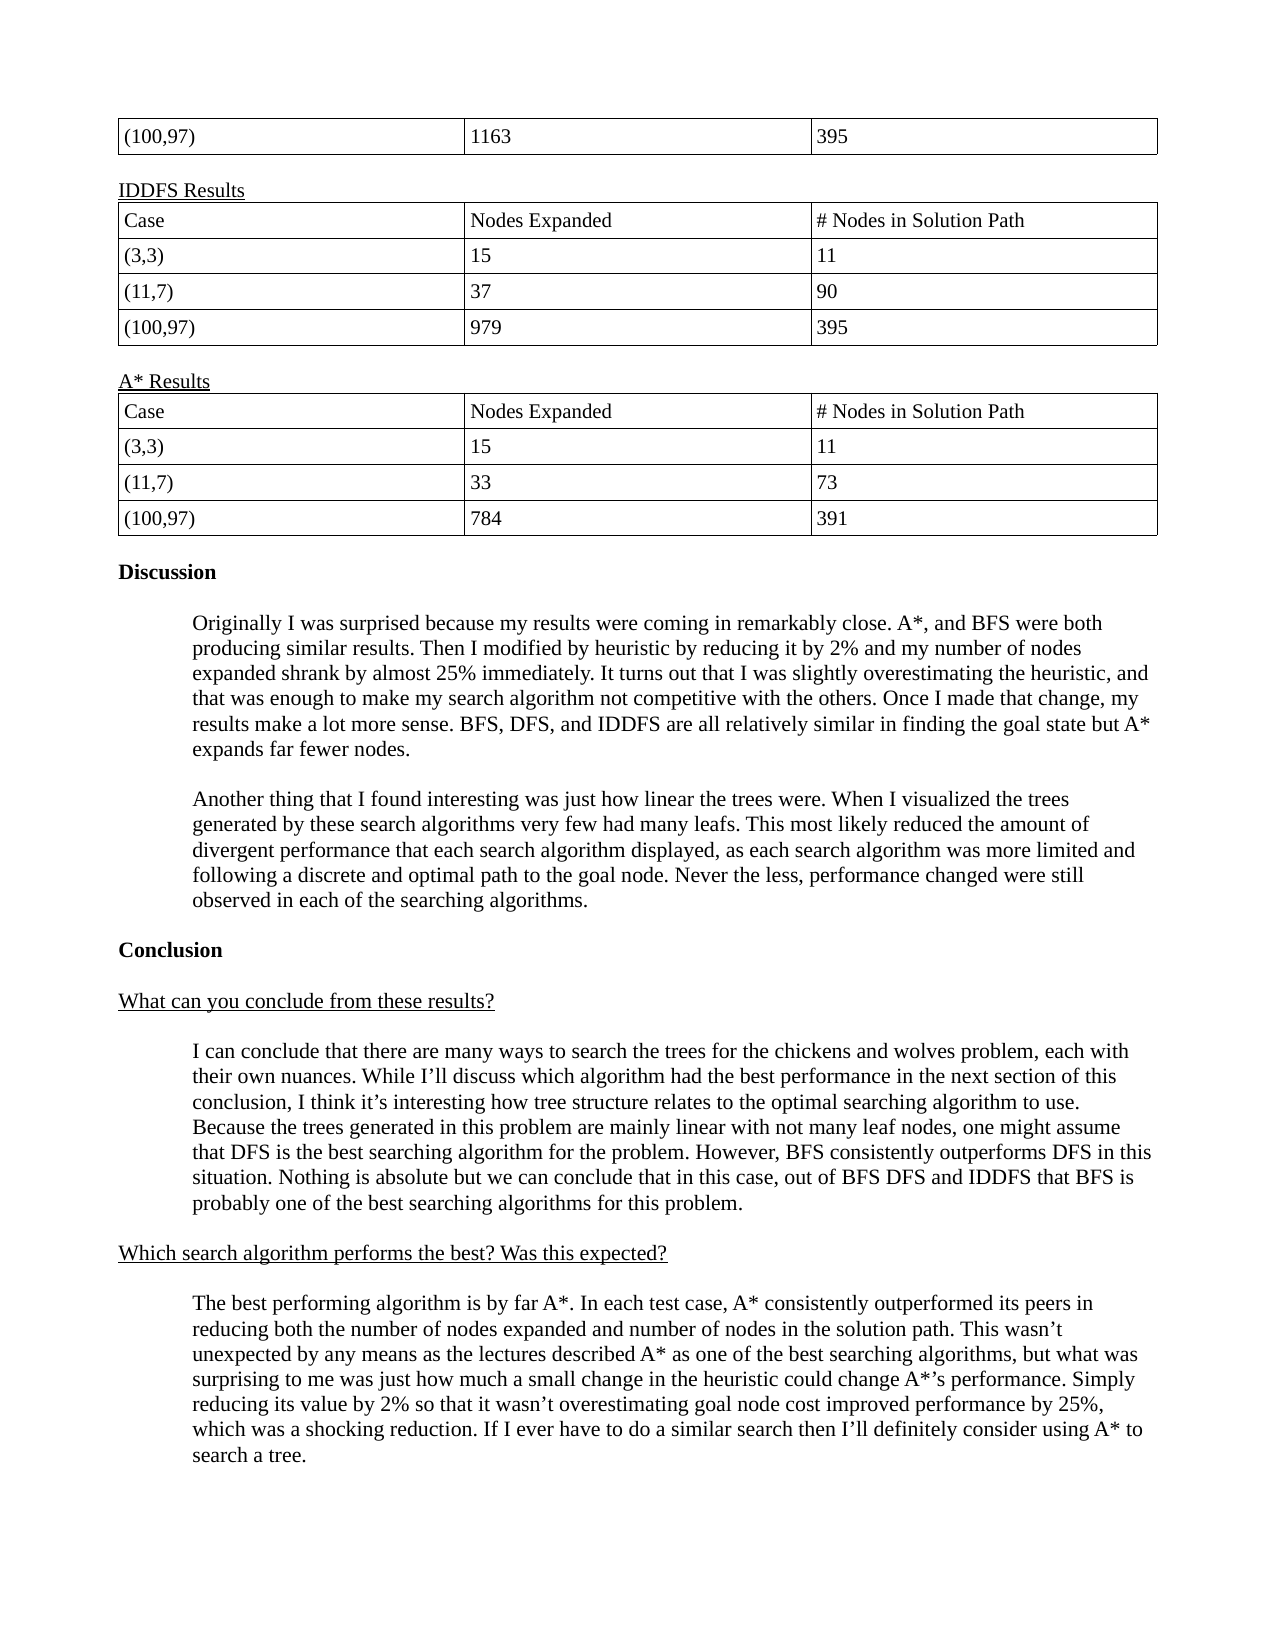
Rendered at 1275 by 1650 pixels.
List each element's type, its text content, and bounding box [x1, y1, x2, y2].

table_cell 15 [465, 429, 811, 464]
text Which search algorithm performs the best? Was this expected? [118, 1240, 1157, 1265]
table_cell 395 [812, 119, 1157, 154]
text Another thing that I found interesting was just how linear the trees were. When I visualized the trees generated by these search algorithms very few had many leafs. This most likely reduced the amount of divergent performance that each search algorithm displayed, as each search algorithm was more limited and following a discrete and optimal path to the goal node. Never the less, performance changed were still observed in each of the searching algorithms. [192, 786, 1157, 912]
text A* Results [118, 369, 1157, 393]
text What can you conclude from these results? [118, 988, 1157, 1013]
text Conclusion [118, 937, 1157, 963]
table_header Nodes Expanded [465, 203, 811, 238]
table_header Nodes Expanded [465, 394, 811, 428]
text Discussion [118, 559, 1157, 584]
table_cell 979 [465, 310, 811, 344]
table_cell 395 [812, 310, 1157, 344]
table_cell 1163 [465, 119, 811, 154]
table_cell 90 [812, 274, 1157, 309]
table_cell 11 [812, 429, 1157, 464]
text Originally I was surprised because my results were coming in remarkably close. A*, and BFS were both producing similar results. Then I modified by heuristic by reducing it by 2% and my number of nodes expanded shrank by almost 25% immediately. It turns out that I was slightly overestimating the heuristic, and that was enough to make my search algorithm not competitive with the others. Once I made that change, my results make a lot more sense. BFS, DFS, and IDDFS are all relatively similar in finding the goal state but A* expands far fewer nodes. [192, 610, 1157, 761]
table_cell 33 [465, 465, 811, 499]
table_cell 784 [465, 501, 811, 535]
text The best performing algorithm is by far A*. In each test case, A* consistently outperformed its peers in reducing both the number of nodes expanded and number of nodes in the solution path. This wasn’t unexpected by any means as the lectures described A* as one of the best searching algorithms, but what was surprising to me was just how much a small change in the heuristic could change A*’s performance. Simply reducing its value by 2% so that it wasn’t overestimating goal node cost improved performance by 25%, which was a shocking reduction. If I ever have to do a similar search then I’ll definitely consider using A* to search a tree. [192, 1290, 1157, 1467]
table_cell (3,3) [119, 429, 464, 464]
table_cell 37 [465, 274, 811, 309]
table_header Case [119, 394, 464, 428]
table_cell (100,97) [119, 501, 464, 535]
table_header # Nodes in Solution Path [812, 203, 1157, 238]
table_cell (100,97) [119, 310, 464, 344]
table_cell (11,7) [119, 465, 464, 499]
table_cell 73 [812, 465, 1157, 499]
table_cell (11,7) [119, 274, 464, 309]
table_cell (100,97) [119, 119, 464, 154]
table_header # Nodes in Solution Path [812, 394, 1157, 428]
table_cell 11 [812, 239, 1157, 273]
text IDDFS Results [118, 178, 1157, 202]
text I can conclude that there are many ways to search the trees for the chickens and wolves problem, each with their own nuances. While I’ll discuss which algorithm had the best performance in the next section of this conclusion, I think it’s interesting how tree structure relates to the optimal searching algorithm to use. Because the trees generated in this problem are mainly linear with not many leaf nodes, one might assume that DFS is the best searching algorithm for the problem. However, BFS consistently outperforms DFS in this situation. Nothing is absolute but we can conclude that in this case, out of BFS DFS and IDDFS that BFS is probably one of the best searching algorithms for this problem. [192, 1038, 1157, 1215]
table_header Case [119, 203, 464, 238]
table_cell 391 [812, 501, 1157, 535]
table_cell 15 [465, 239, 811, 273]
table_cell (3,3) [119, 239, 464, 273]
